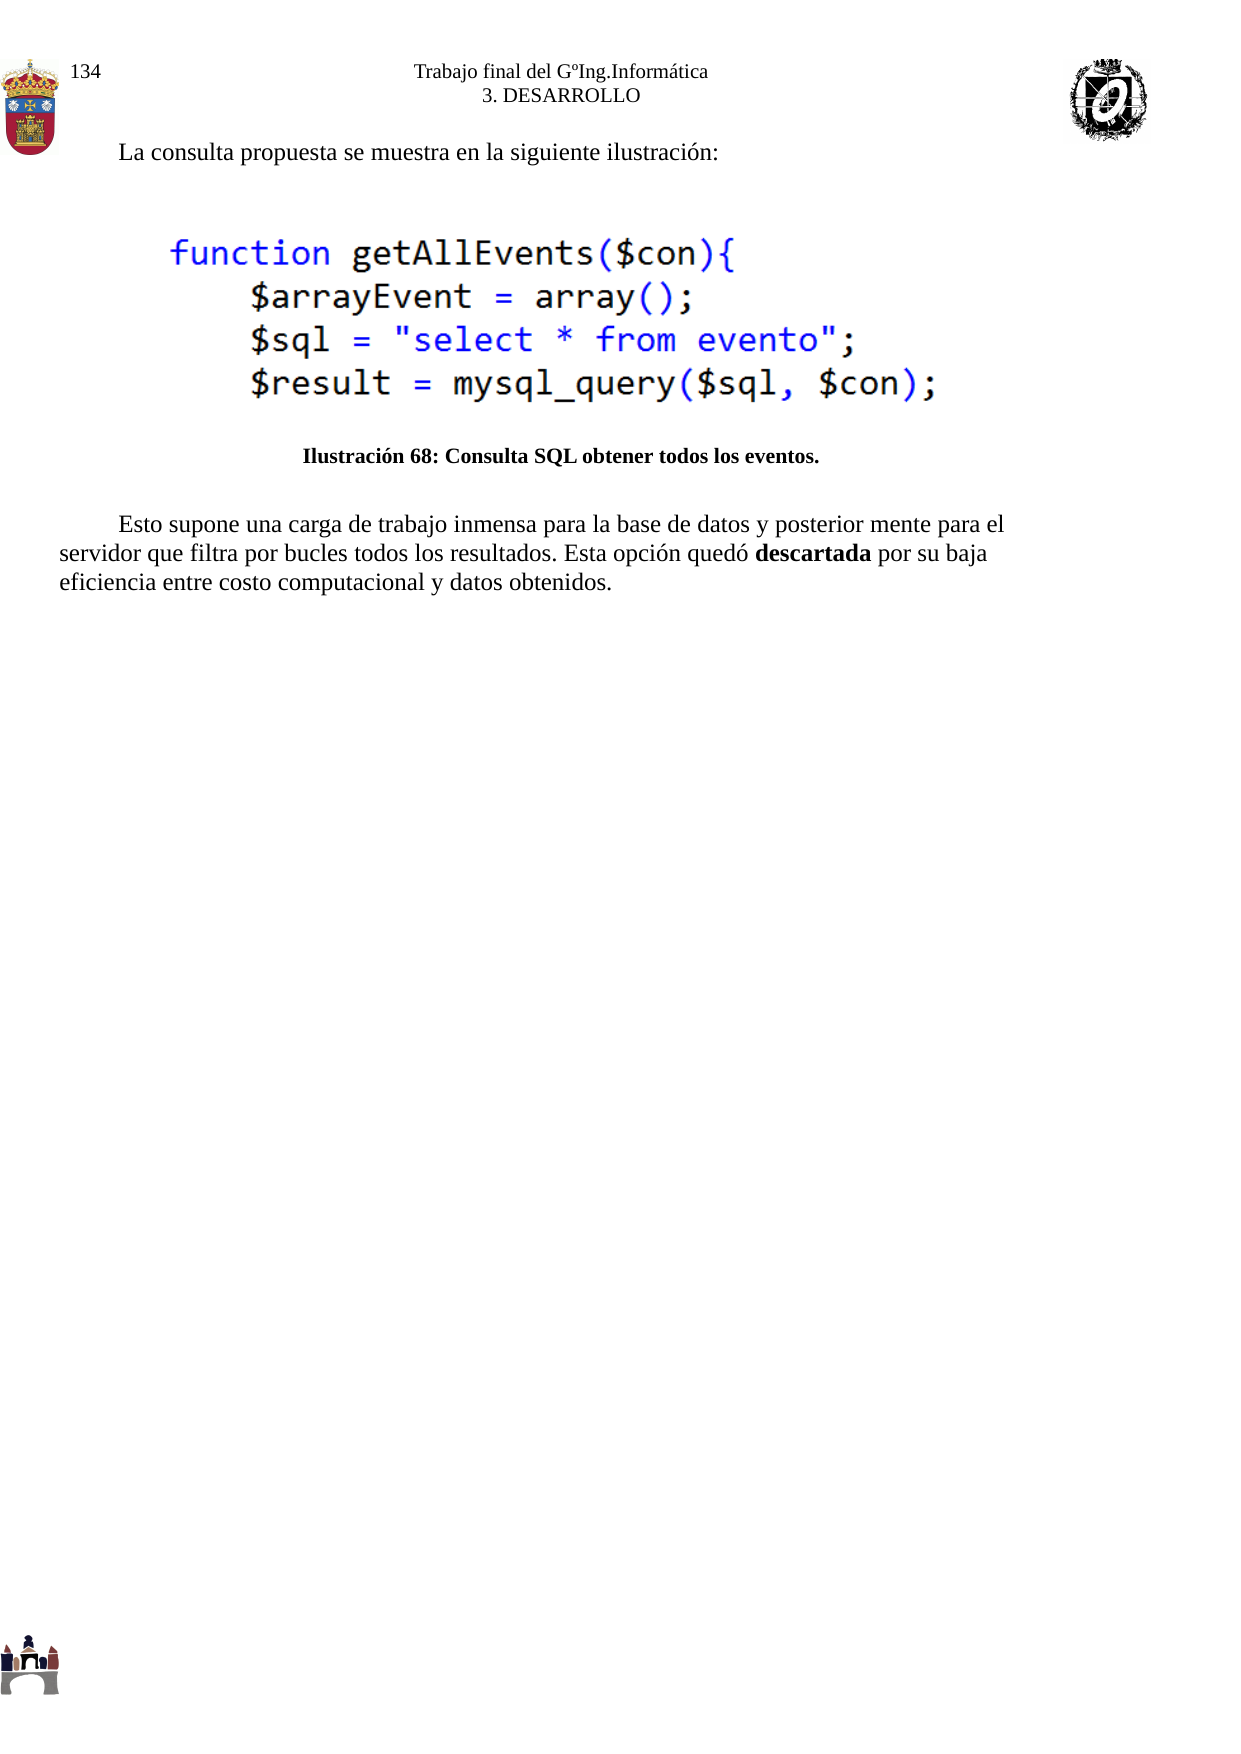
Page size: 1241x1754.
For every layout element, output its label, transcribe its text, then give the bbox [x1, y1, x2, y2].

picture [145, 219, 977, 406]
picture [0, 1634, 59, 1695]
text Esto supone una carga de trabajo inmensa para la base de datos y posterior mente para el servidor que filtra por bucles todos los resultados. Esta opción quedó descartada por su baja eficiencia entre costo computacional y datos obtenidos. [59, 509, 1063, 596]
picture [1063, 59, 1152, 144]
text La consulta propuesta se muestra en la siguiente ilustración: [59, 137, 1063, 165]
text Ilustración 68: Consulta SQL obtener todos los eventos. [145, 443, 977, 468]
picture [0, 59, 59, 155]
